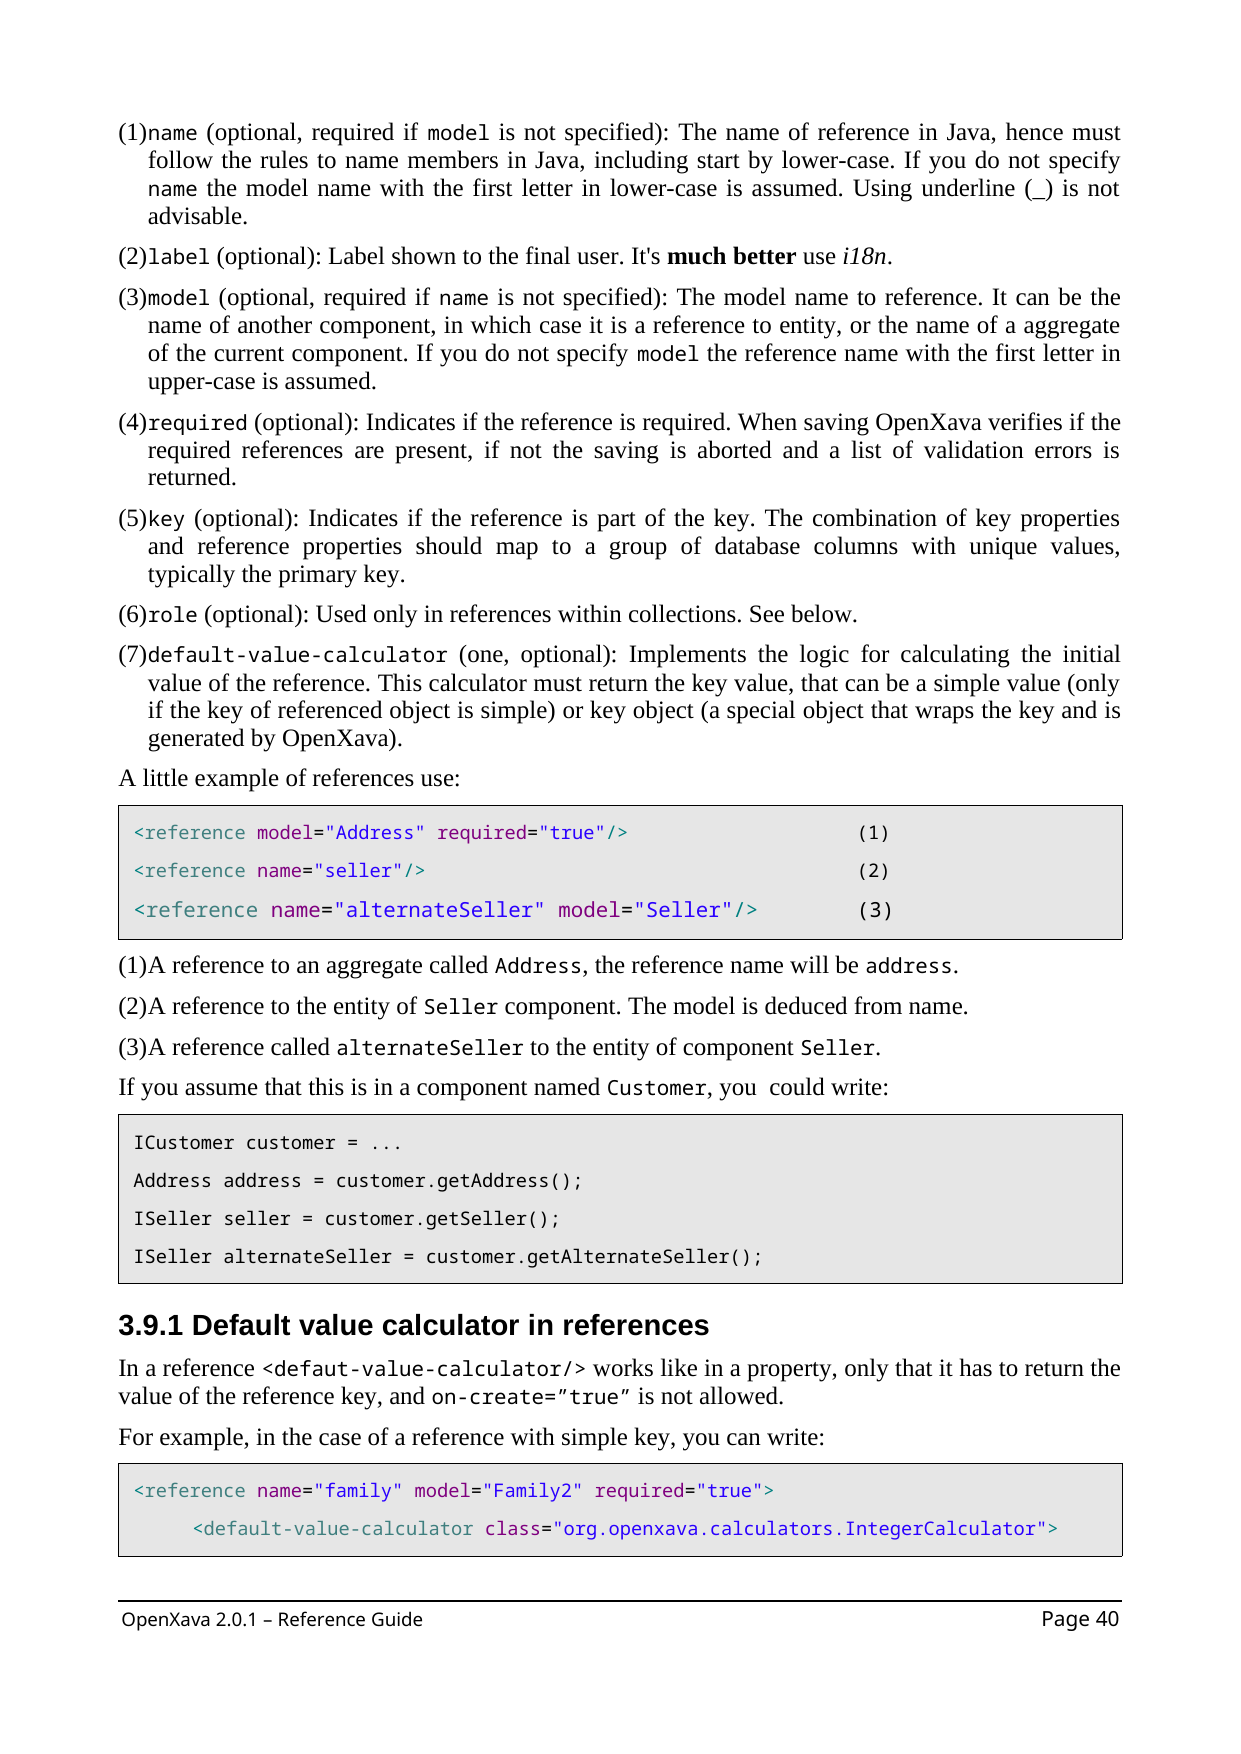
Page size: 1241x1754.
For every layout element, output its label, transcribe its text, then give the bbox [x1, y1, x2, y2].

text <reference name="family" model="Family2" required="true"> [119, 1464, 1122, 1501]
text <reference name="alternateSeller" model="Seller"/> (3) [119, 881, 1122, 939]
subtitle Default value calculator in references [118, 1308, 1122, 1341]
list default-value-calculator (one, optional): Implements the logic for calculating the initial value of the reference. This calculator must return the key value, that can be a simple value (only if the key of referenced object is simple) or key object (a special object that wraps the key and is generated by OpenXava). [118, 641, 1122, 752]
list key (optional): Indicates if the reference is part of the key. The combination of key properties and reference properties should map to a group of database columns with unique values, typically the primary key. [118, 504, 1122, 587]
text <reference model="Address" required="true"/> (1) [119, 806, 1122, 843]
text A little example of references use: [118, 764, 1122, 792]
text <default-value-calculator class="org.openxava.calculators.IntegerCalculator"> [119, 1501, 1122, 1556]
text ISeller alternateSeller = customer.getAlternateSeller(); [119, 1228, 1122, 1283]
list role (optional): Used only in references within collections. See below. [118, 600, 1122, 628]
text <reference name="seller"/> (2) [119, 843, 1122, 881]
text For example, in the case of a reference with simple key, you can write: [118, 1423, 1122, 1450]
text Address address = customer.getAddress(); [119, 1152, 1122, 1190]
list A reference called alternateSeller to the entity of component Seller. [118, 1033, 1122, 1061]
text ISeller seller = customer.getSeller(); [119, 1190, 1122, 1228]
text In a reference <defaut-value-calculator/> works like in a property, only that it has to return the value of the reference key, and on-create=”true” is not allowed. [118, 1354, 1122, 1410]
list name (optional, required if model is not specified): The name of reference in Java, hence must follow the rules to name members in Java, including start by lower-case. If you do not specify name the model name with the first letter in lower-case is assumed. Using underline (_) is not advisable. [118, 118, 1122, 230]
list A reference to an aggregate called Address, the reference name will be address. [118, 951, 1122, 979]
text ICustomer customer = ... [119, 1115, 1122, 1152]
list required (optional): Indicates if the reference is required. When saving OpenXava verifies if the required references are present, if not the saving is aborted and a list of validation errors is returned. [118, 408, 1122, 491]
list A reference to the entity of Seller component. The model is deduced from name. [118, 992, 1122, 1020]
text If you assume that this is in a component named Customer, you could write: [118, 1073, 1122, 1102]
list label (optional): Label shown to the final user. It's much better use i18n. [118, 242, 1122, 271]
list model (optional, required if name is not specified): The model name to reference. It can be the name of another component, in which case it is a reference to entity, or the name of a aggregate of the current component. If you do not specify model the reference name with the first letter in upper-case is assumed. [118, 283, 1122, 395]
